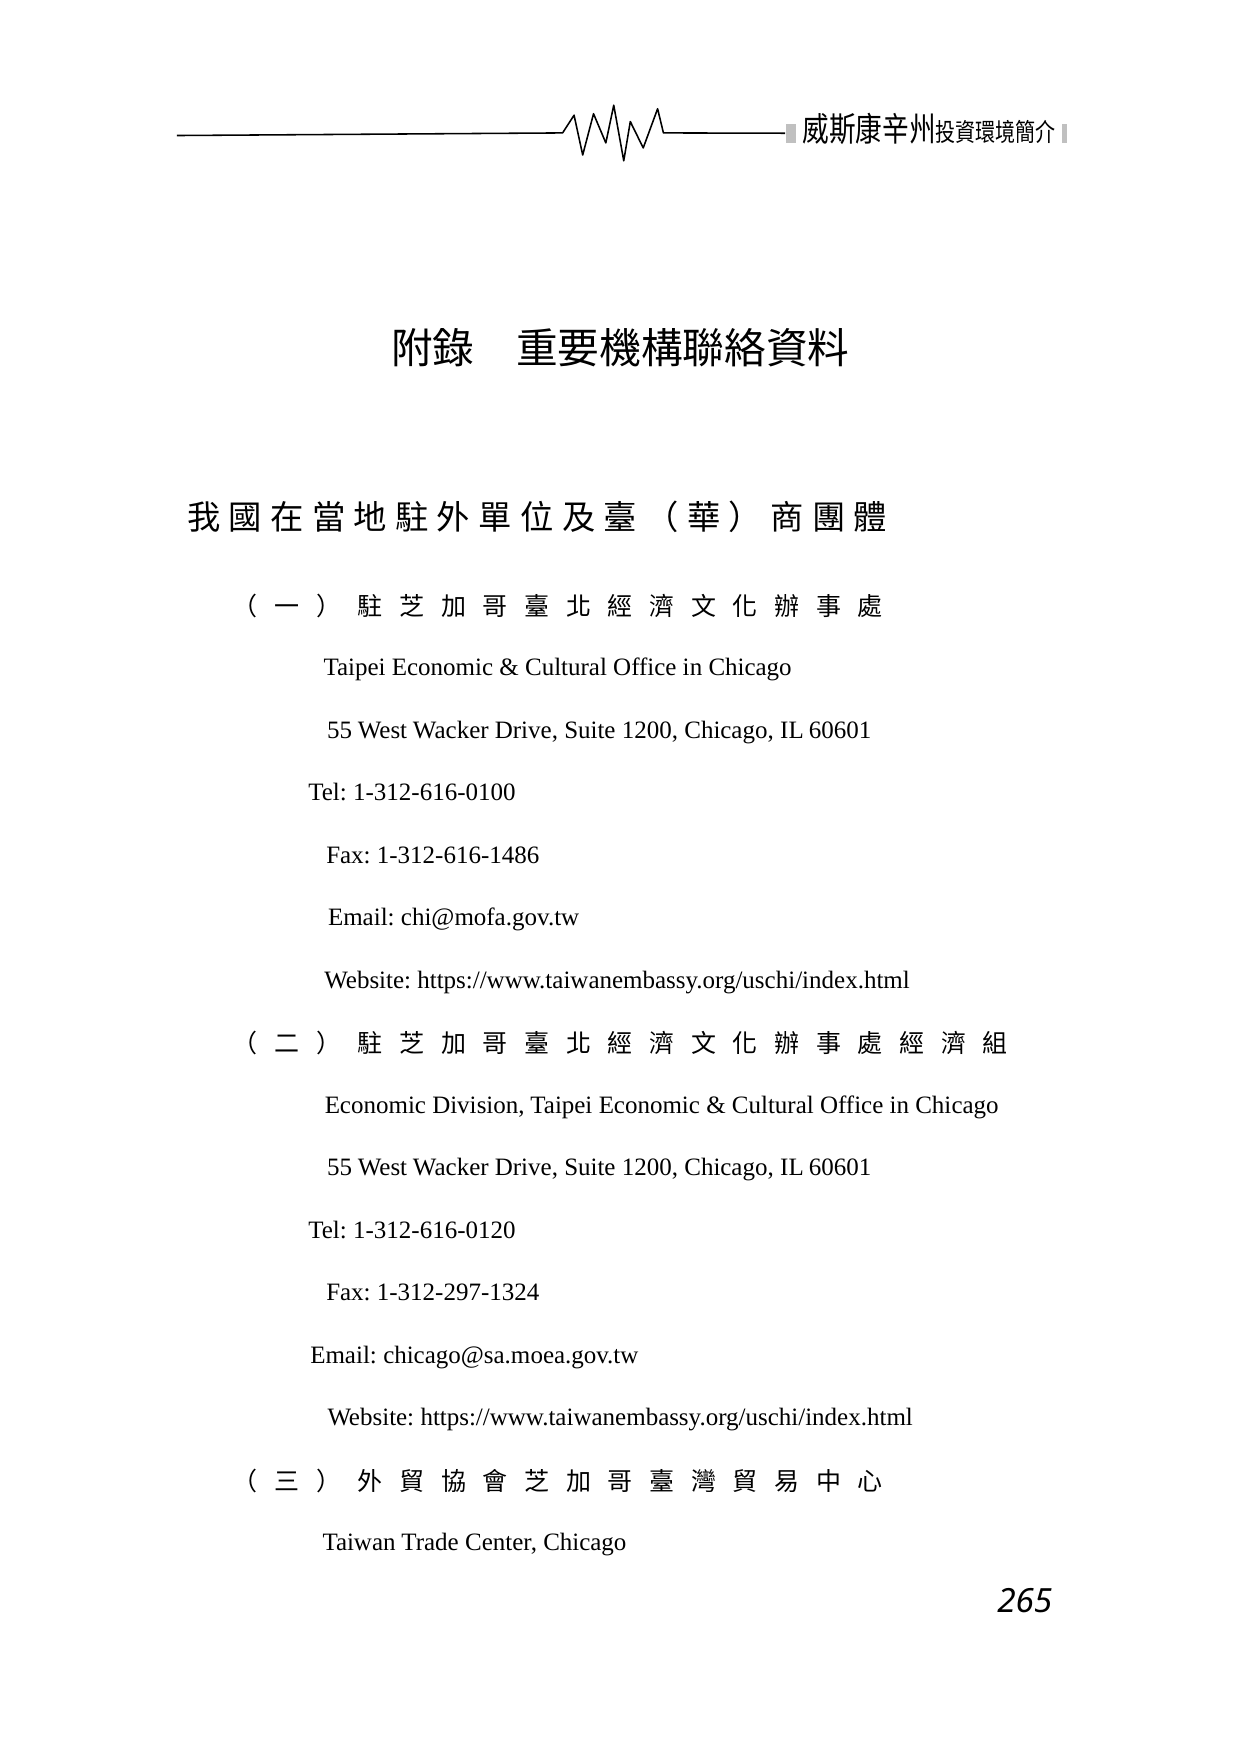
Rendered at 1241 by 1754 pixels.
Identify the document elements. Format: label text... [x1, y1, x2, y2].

text 55 West Wacker Drive, Suite 1200, Chicago, IL 60601 [281, 688, 1058, 750]
text 55 West Wacker Drive, Suite 1200, Chicago, IL 60601 [281, 1125, 1058, 1188]
text Email: chi@mofa.gov.tw [281, 875, 1058, 938]
text Email: chicago@sa.moea.gov.tw [281, 1313, 1058, 1375]
text Tel: 1-312-616-0120 [281, 1188, 1058, 1250]
text 附錄 重要機構聯絡資料 [183, 304, 1058, 366]
text （一）駐芝加哥臺北經濟文化辦事處 [207, 563, 1058, 625]
text Fax: 1-312-297-1324 [281, 1250, 1058, 1313]
text Website: https://www.taiwanembassy.org/uschi/index.html [281, 1375, 1058, 1438]
text Taiwan Trade Center, Chicago [281, 1500, 1058, 1563]
text （二）駐芝加哥臺北經濟文化辦事處經濟組 [207, 1000, 1058, 1063]
text 我國在當地駐外單位及臺（華）商團體 [183, 473, 1058, 536]
text Economic Division, Taipei Economic & Cultural Office in Chicago [281, 1063, 1058, 1125]
text （三）外貿協會芝加哥臺灣貿易中心 [207, 1438, 1058, 1500]
text Fax: 1-312-616-1486 [281, 813, 1058, 875]
text Website: https://www.taiwanembassy.org/uschi/index.html [281, 938, 1058, 1000]
text Tel: 1-312-616-0100 [281, 750, 1058, 813]
text Taipei Economic & Cultural Office in Chicago [281, 625, 1058, 688]
